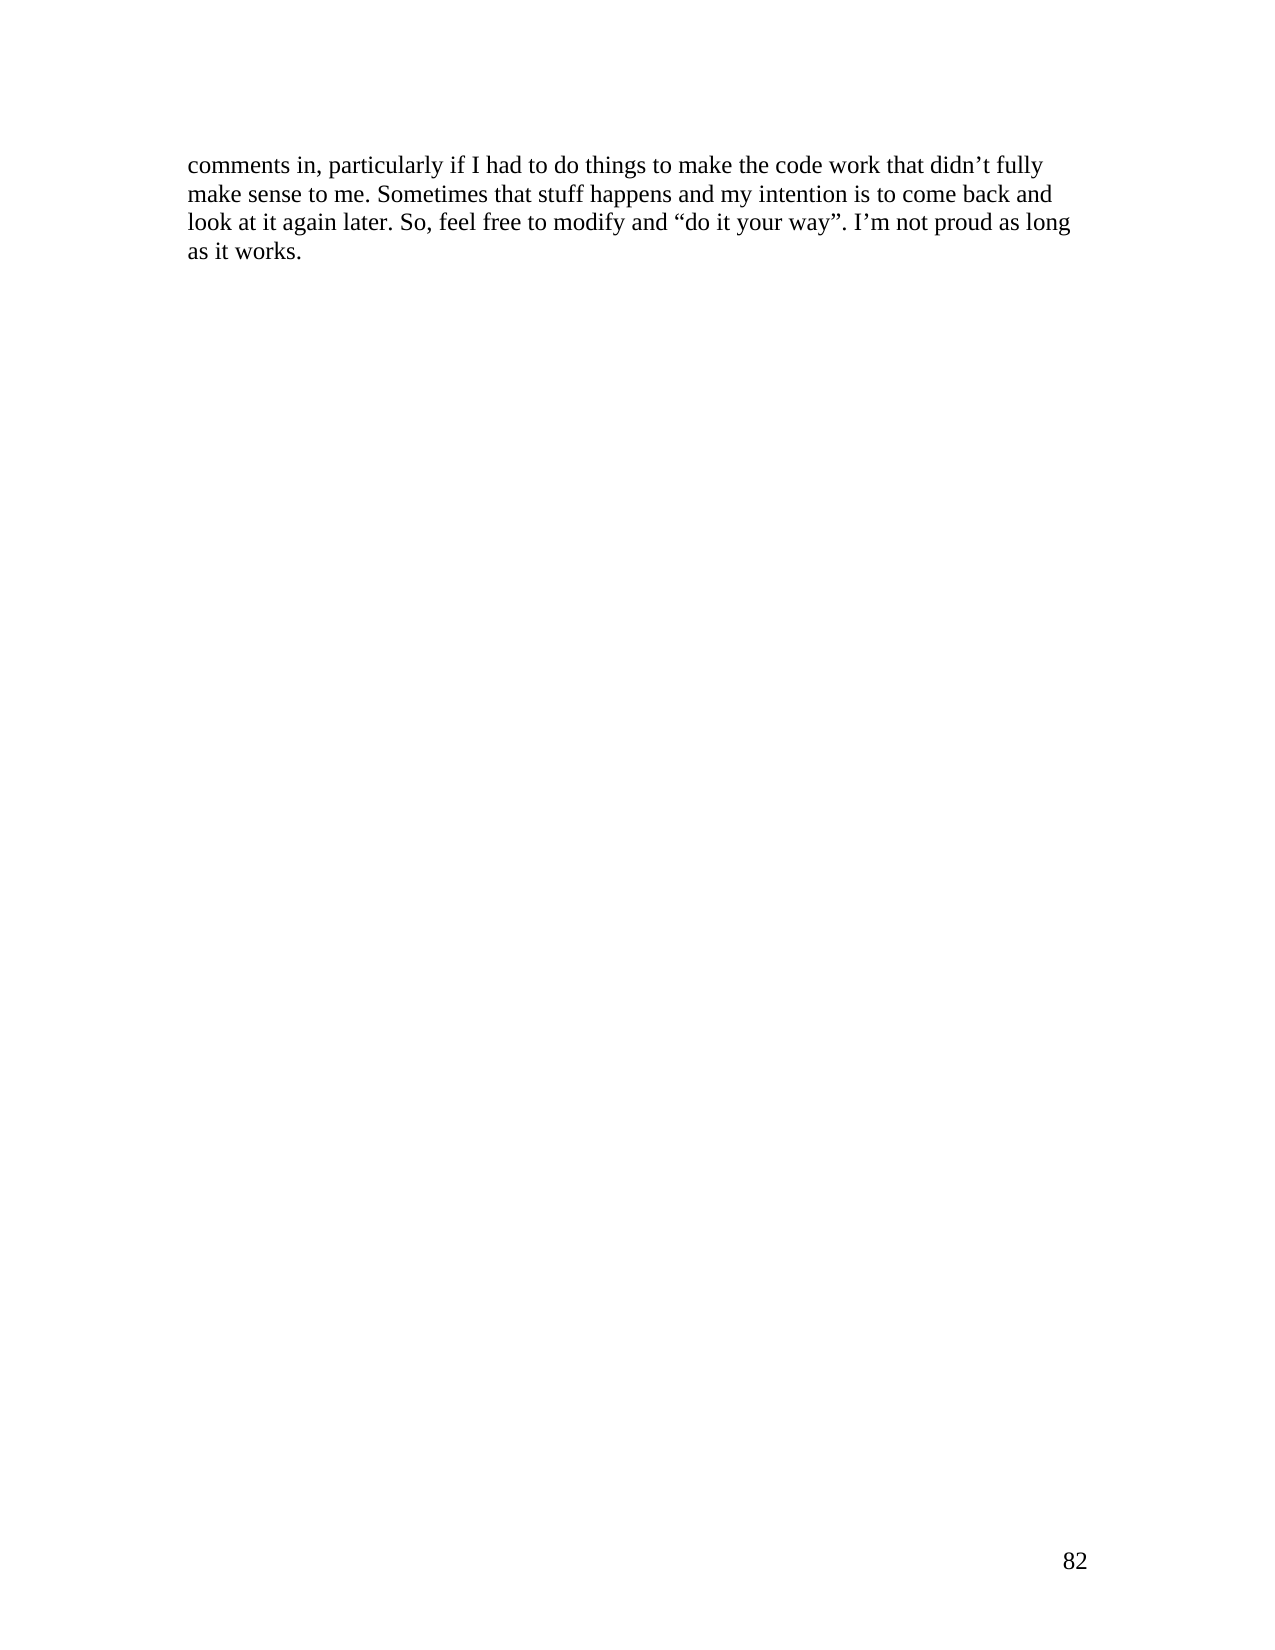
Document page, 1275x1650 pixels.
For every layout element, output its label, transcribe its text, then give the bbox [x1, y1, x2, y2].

text comments in, particularly if I had to do things to make the code work that didn’t fully make sense to me. Sometimes that stuff happens and my intention is to come back and look at it again later. So, feel free to modify and “do it your way”. I’m not proud as long as it works. [187, 150, 1087, 265]
